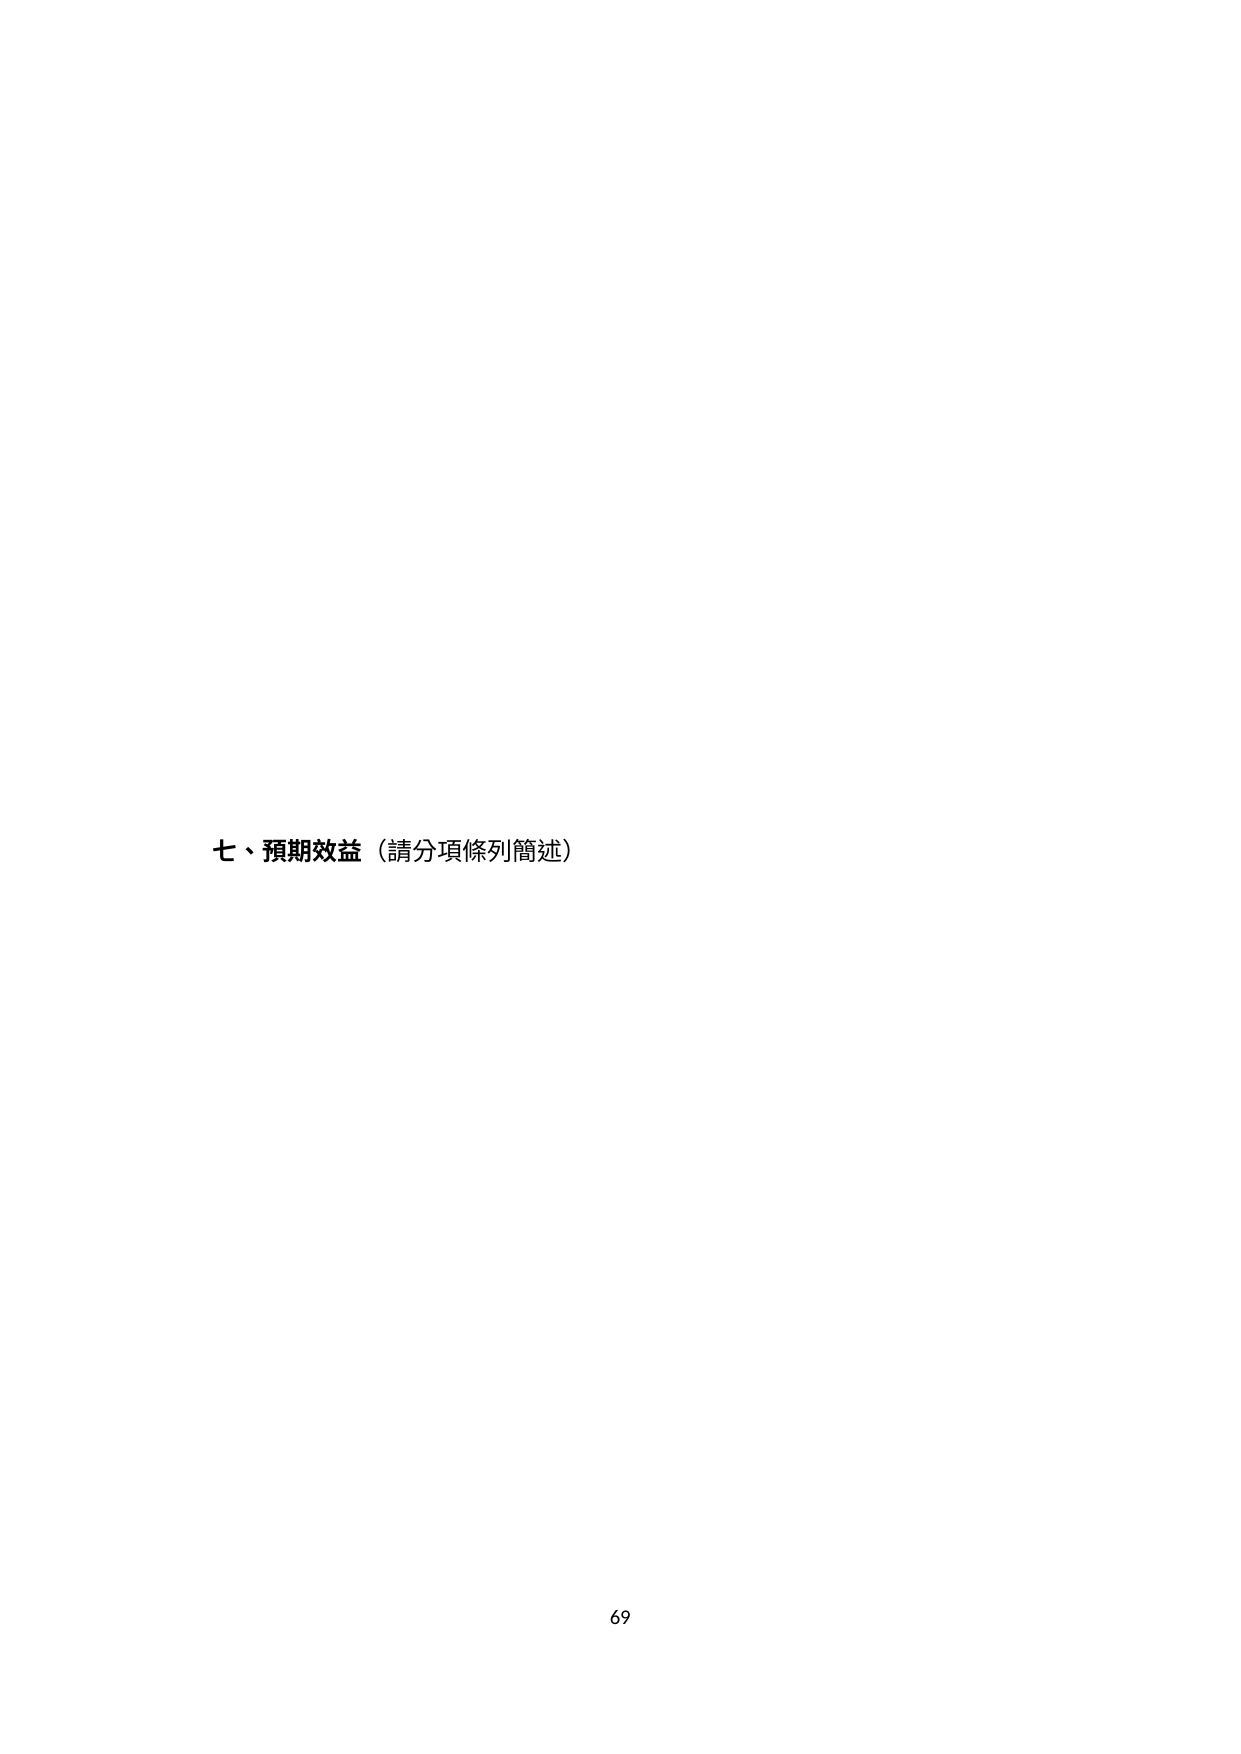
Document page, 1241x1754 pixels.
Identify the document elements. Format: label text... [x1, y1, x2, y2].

text 七、預期效益（請分項條列簡述） [187, 808, 1053, 871]
